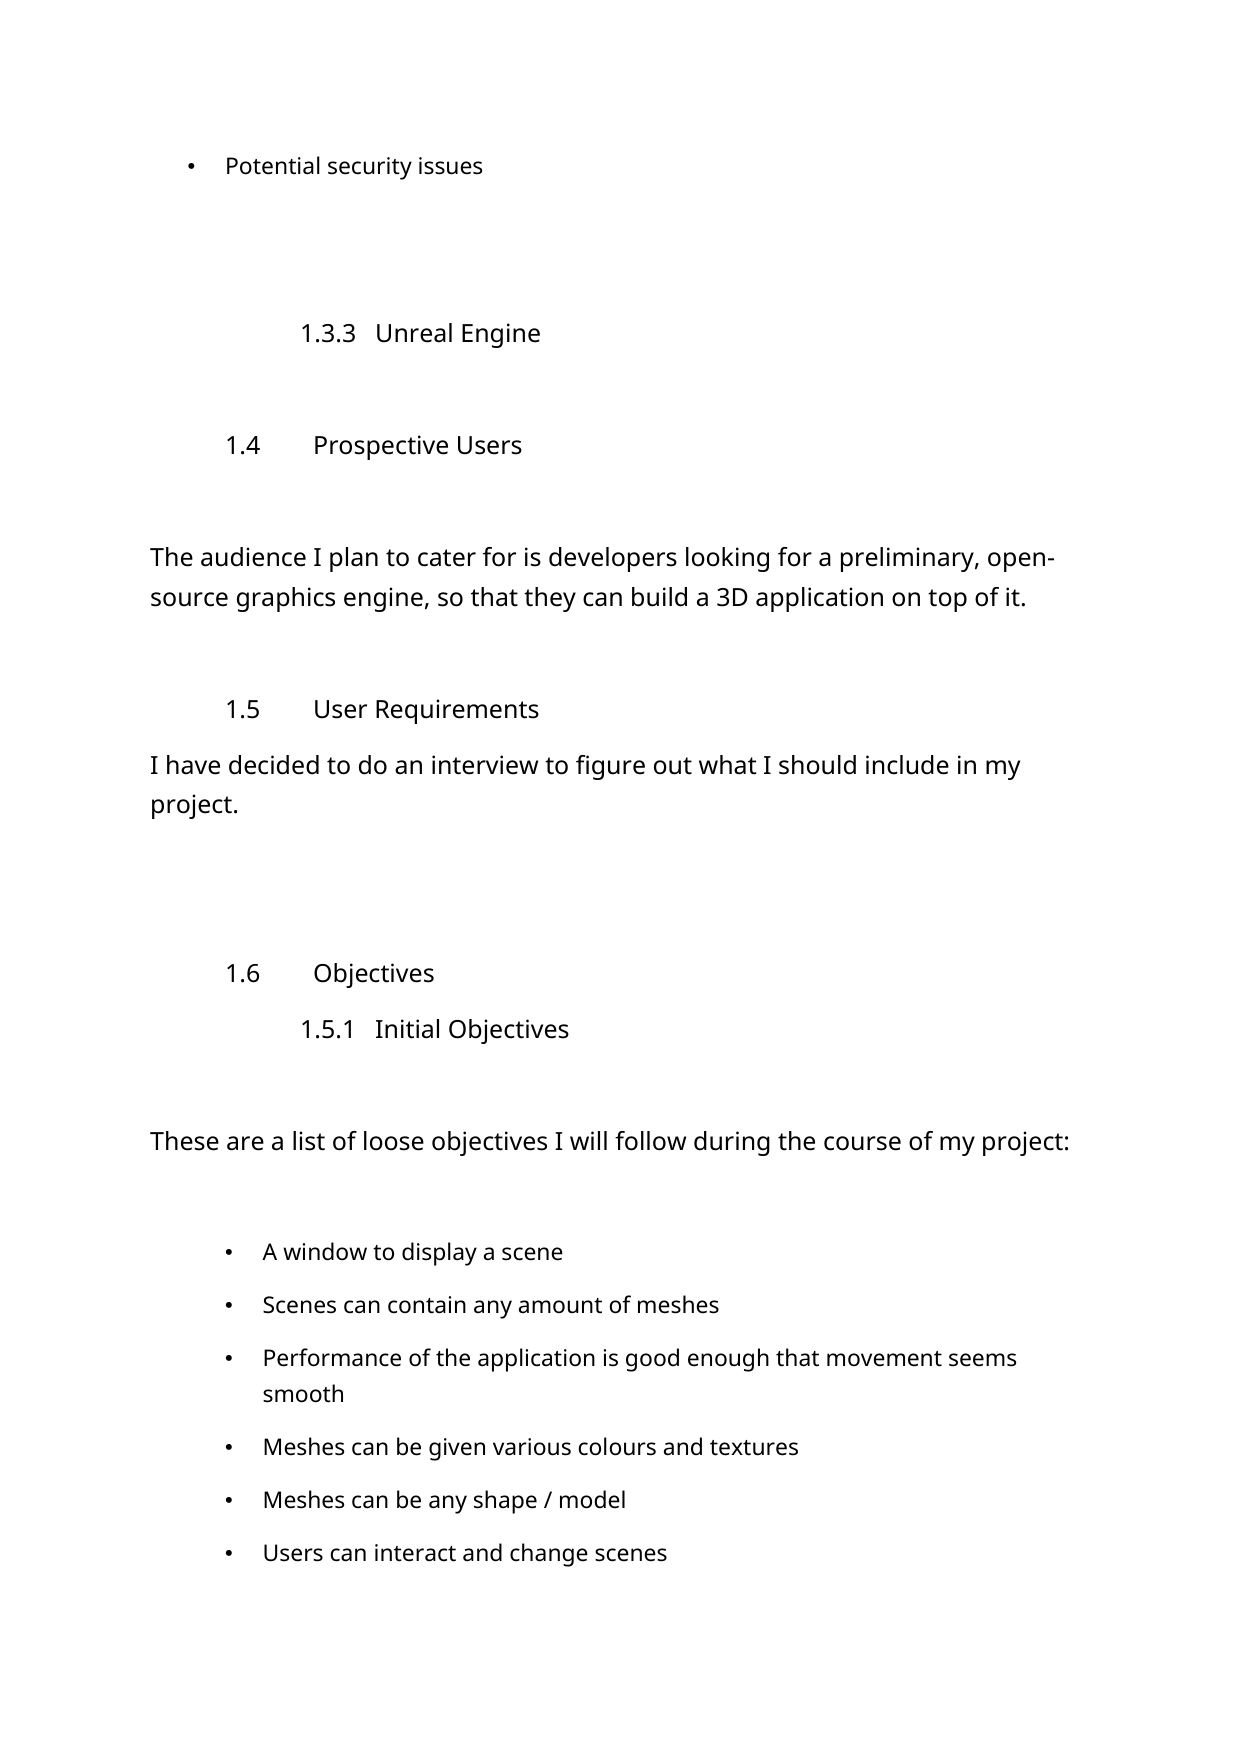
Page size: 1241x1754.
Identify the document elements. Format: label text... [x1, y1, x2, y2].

list Users can interact and change scenes [225, 1537, 1090, 1568]
list Performance of the application is good enough that movement seems smooth [225, 1342, 1090, 1410]
text These are a list of loose objectives I will follow during the course of my project: [150, 1124, 1090, 1158]
list Meshes can be given various colours and textures [225, 1431, 1090, 1463]
list Potential security issues [187, 150, 1090, 181]
text 1.4 Prospective Users [150, 427, 1090, 462]
list Meshes can be any shape / model [225, 1484, 1090, 1516]
text I have decided to do an interview to figure out what I should include in my project. [150, 748, 1090, 821]
text 1.3.3 Unreal Engine [150, 315, 1090, 349]
text 1.6 Objectives [150, 956, 1090, 990]
list A window to display a scene [225, 1236, 1090, 1268]
text 1.5.1 Initial Objectives [150, 1012, 1090, 1046]
list Scenes can contain any amount of meshes [225, 1289, 1090, 1321]
text 1.5 User Requirements [150, 692, 1090, 726]
text The audience I plan to cater for is developers looking for a preliminary, open-source graphics engine, so that they can build a 3D application on top of it. [150, 540, 1090, 613]
